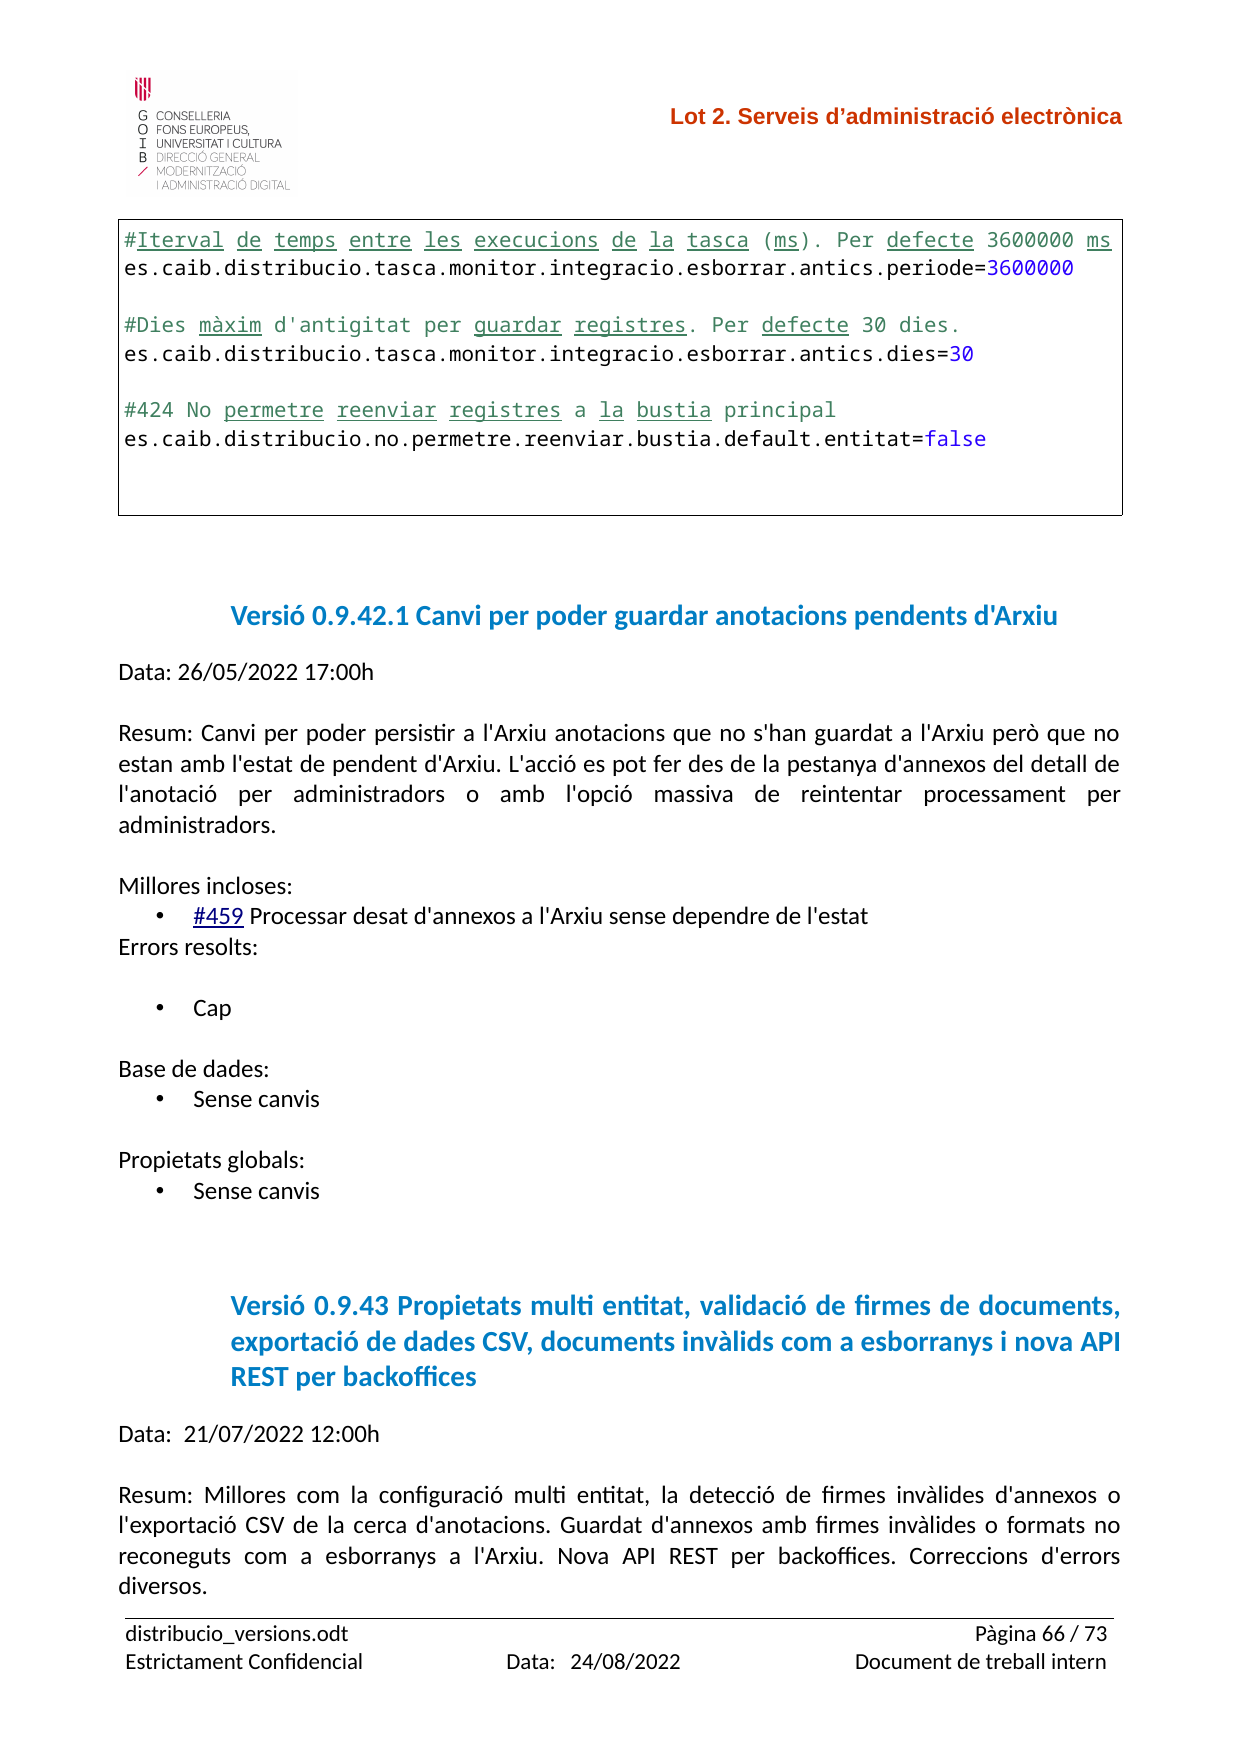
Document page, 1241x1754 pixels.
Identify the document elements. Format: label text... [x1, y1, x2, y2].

subtitle Versió 0.9.42.1 Canvi per poder guardar anotacions pendents d'Arxiu [153, 597, 1122, 632]
text Base de dades: [118, 1053, 1122, 1083]
list Cap [156, 992, 1122, 1022]
text Data: 21/07/2022 12:00h [118, 1418, 1122, 1448]
text Resum: Canvi per poder persistir a l'Arxiu anotacions que no s'han guardat a l'Arxiu però que no estan amb l'estat de pendent d'Arxiu. L'acció es pot fer des de la pestanya d'annexos del detall de l'anotació per administradors o amb l'opció massiva de reintentar processament per administradors. [118, 717, 1122, 839]
text Millores incloses: [118, 870, 1122, 900]
picture [126, 70, 299, 197]
text Data: 26/05/2022 17:00h [118, 656, 1122, 687]
text Errors resolts: [118, 931, 1122, 961]
subtitle Versió 0.9.43 Propietats multi entitat, validació de firmes de documents, exportació de dades CSV, documents invàlids com a esborranys i nova API REST per backoffices [153, 1287, 1122, 1394]
text Resum: Millores com la configuració multi entitat, la detecció de firmes invàlides d'annexos o l'exportació CSV de la cerca d'anotacions. Guardat d'annexos amb firmes invàlides o formats no reconeguts com a esborranys a l'Arxiu. Nova API REST per backoffices. Correccions d'errors diversos. [118, 1479, 1122, 1601]
text Propietats globals: [118, 1144, 1122, 1175]
list Sense canvis [156, 1175, 1122, 1206]
list #459 Processar desat d'annexos a l'Arxiu sense dependre de l'estat [156, 900, 1122, 931]
table_header #Iterval de temps entre les execucions de la tasca (ms). Per defecte 3600000 ms es.caib.distribucio.tasca.monitor.integracio.esborrar.antics.periode=3600000 #Dies màxim d'antigitat per guardar registres. Per defecte 30 dies. es.caib.distribucio.tasca.monitor.integracio.esborrar.antics.dies=30 #424 No permetre reenviar registres a la bustia principal es.caib.distribucio.no.permetre.reenviar.bustia.default.entitat=false [119, 220, 1122, 515]
list Sense canvis [156, 1083, 1122, 1114]
